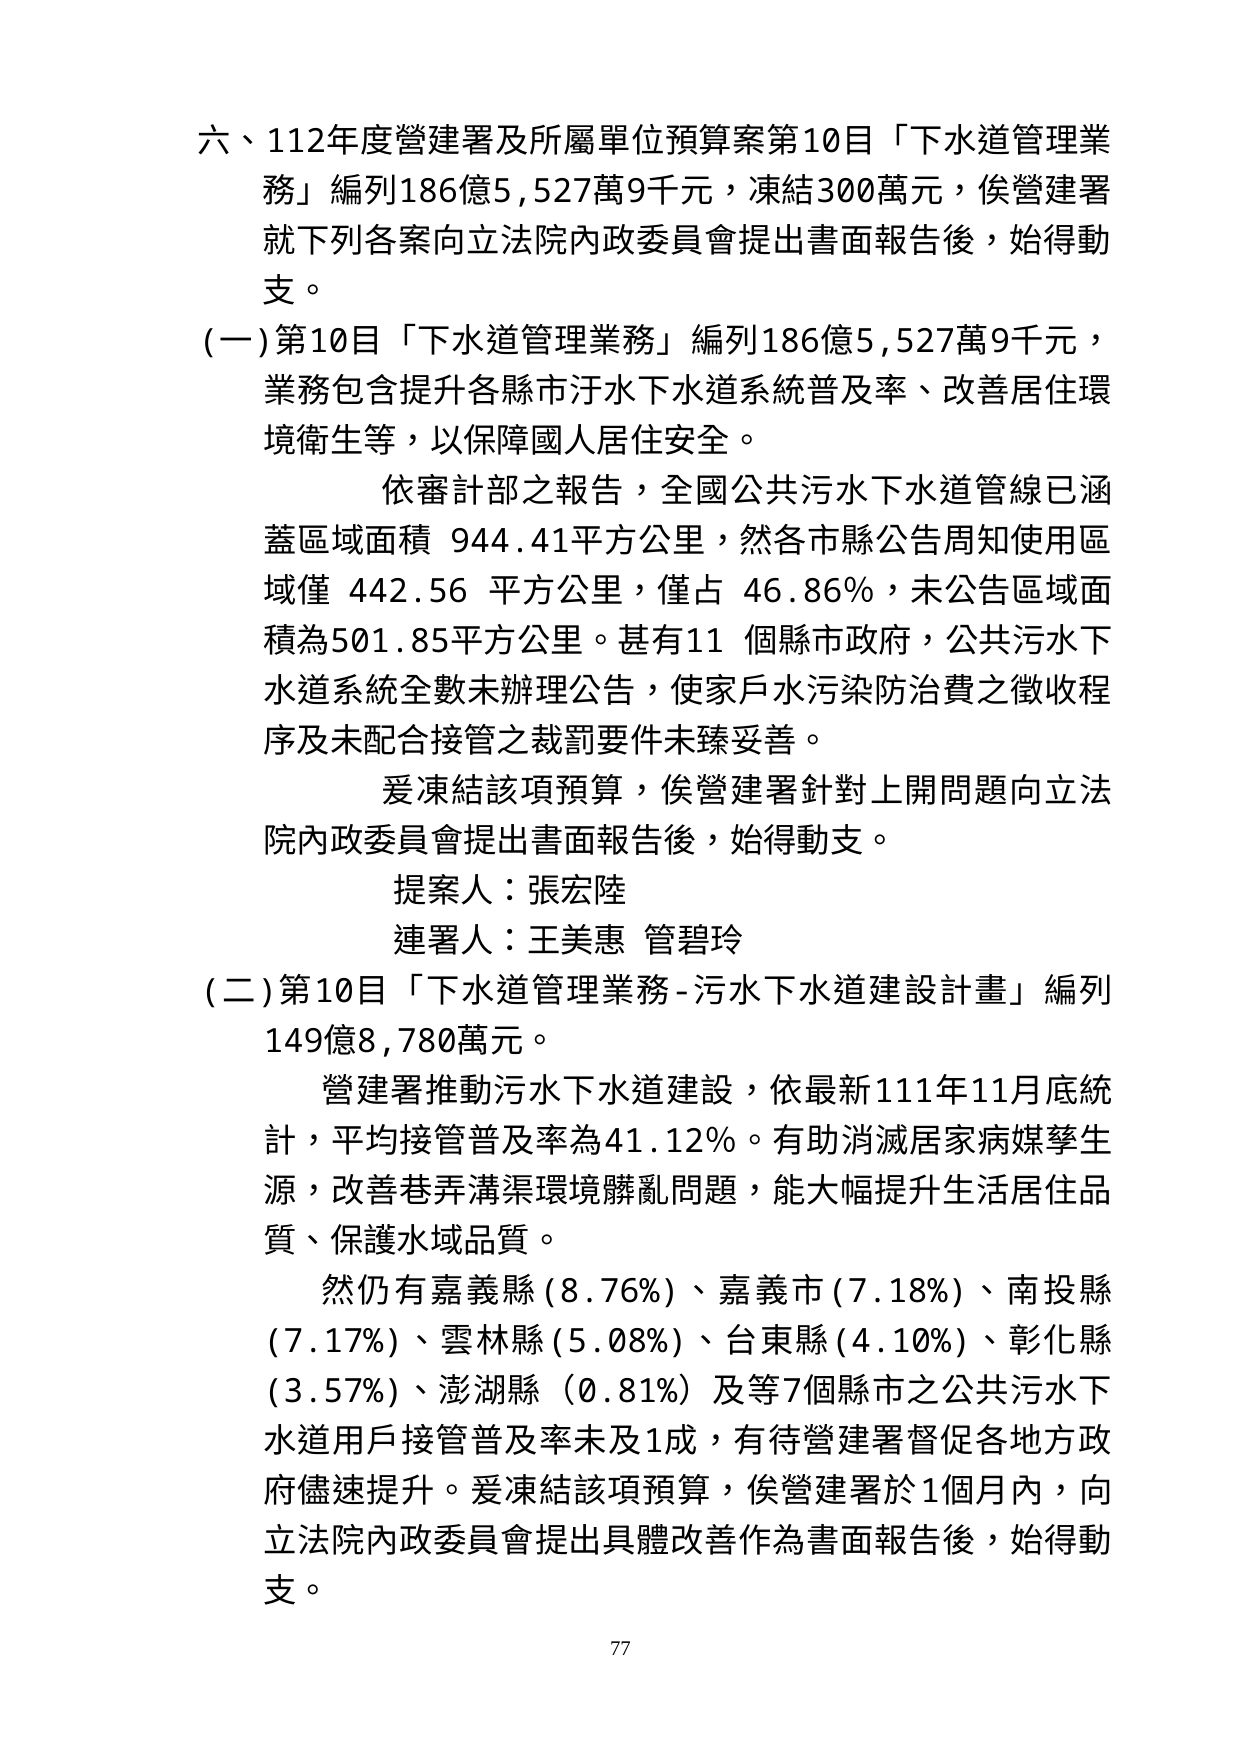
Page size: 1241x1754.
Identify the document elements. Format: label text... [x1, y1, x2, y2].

text 依審計部之報告，全國公共污水下水道管線已涵蓋區域面積 944.41平方公里，然各市縣公告周知使用區域僅 442.56 平方公里，僅占 46.86％，未公告區域面積為501.85平方公里。甚有11 個縣市政府，公共污水下水道系統全數未辦理公告，使家戶水污染防治費之徵收程序及未配合接管之裁罰要件未臻妥善。 [263, 462, 1113, 762]
text 連署人：王美惠 管碧玲 [263, 912, 1113, 962]
text (一)第10目「下水道管理業務」編列186億5,527萬9千元，業務包含提升各縣市汙水下水道系統普及率、改善居住環境衛生等，以保障國人居住安全。 [130, 312, 1113, 462]
text 六、112年度營建署及所屬單位預算案第10目「下水道管理業務」編列186億5,527萬9千元，凍結300萬元，俟營建署就下列各案向立法院內政委員會提出書面報告後，始得動支。 [130, 112, 1113, 312]
text 提案人：張宏陸 [263, 862, 1113, 912]
text 營建署推動污水下水道建設，依最新111年11月底統計，平均接管普及率為41.12％。有助消滅居家病媒孳生源，改善巷弄溝渠環境髒亂問題，能大幅提升生活居住品質、保護水域品質。 [263, 1062, 1113, 1262]
text (二)第10目「下水道管理業務-污水下水道建設計畫」編列149億8,780萬元。 [130, 962, 1113, 1062]
text 然仍有嘉義縣(8.76%)、嘉義市(7.18%)、南投縣(7.17%)、雲林縣(5.08%)、台東縣(4.10%)、彰化縣(3.57%)、澎湖縣（0.81%）及等7個縣市之公共污水下水道用戶接管普及率未及1成，有待營建署督促各地方政府儘速提升。爰凍結該項預算，俟營建署於1個月內，向立法院內政委員會提出具體改善作為書面報告後，始得動支。 [263, 1262, 1113, 1612]
text 爰凍結該項預算，俟營建署針對上開問題向立法院內政委員會提出書面報告後，始得動支。 [263, 762, 1113, 862]
